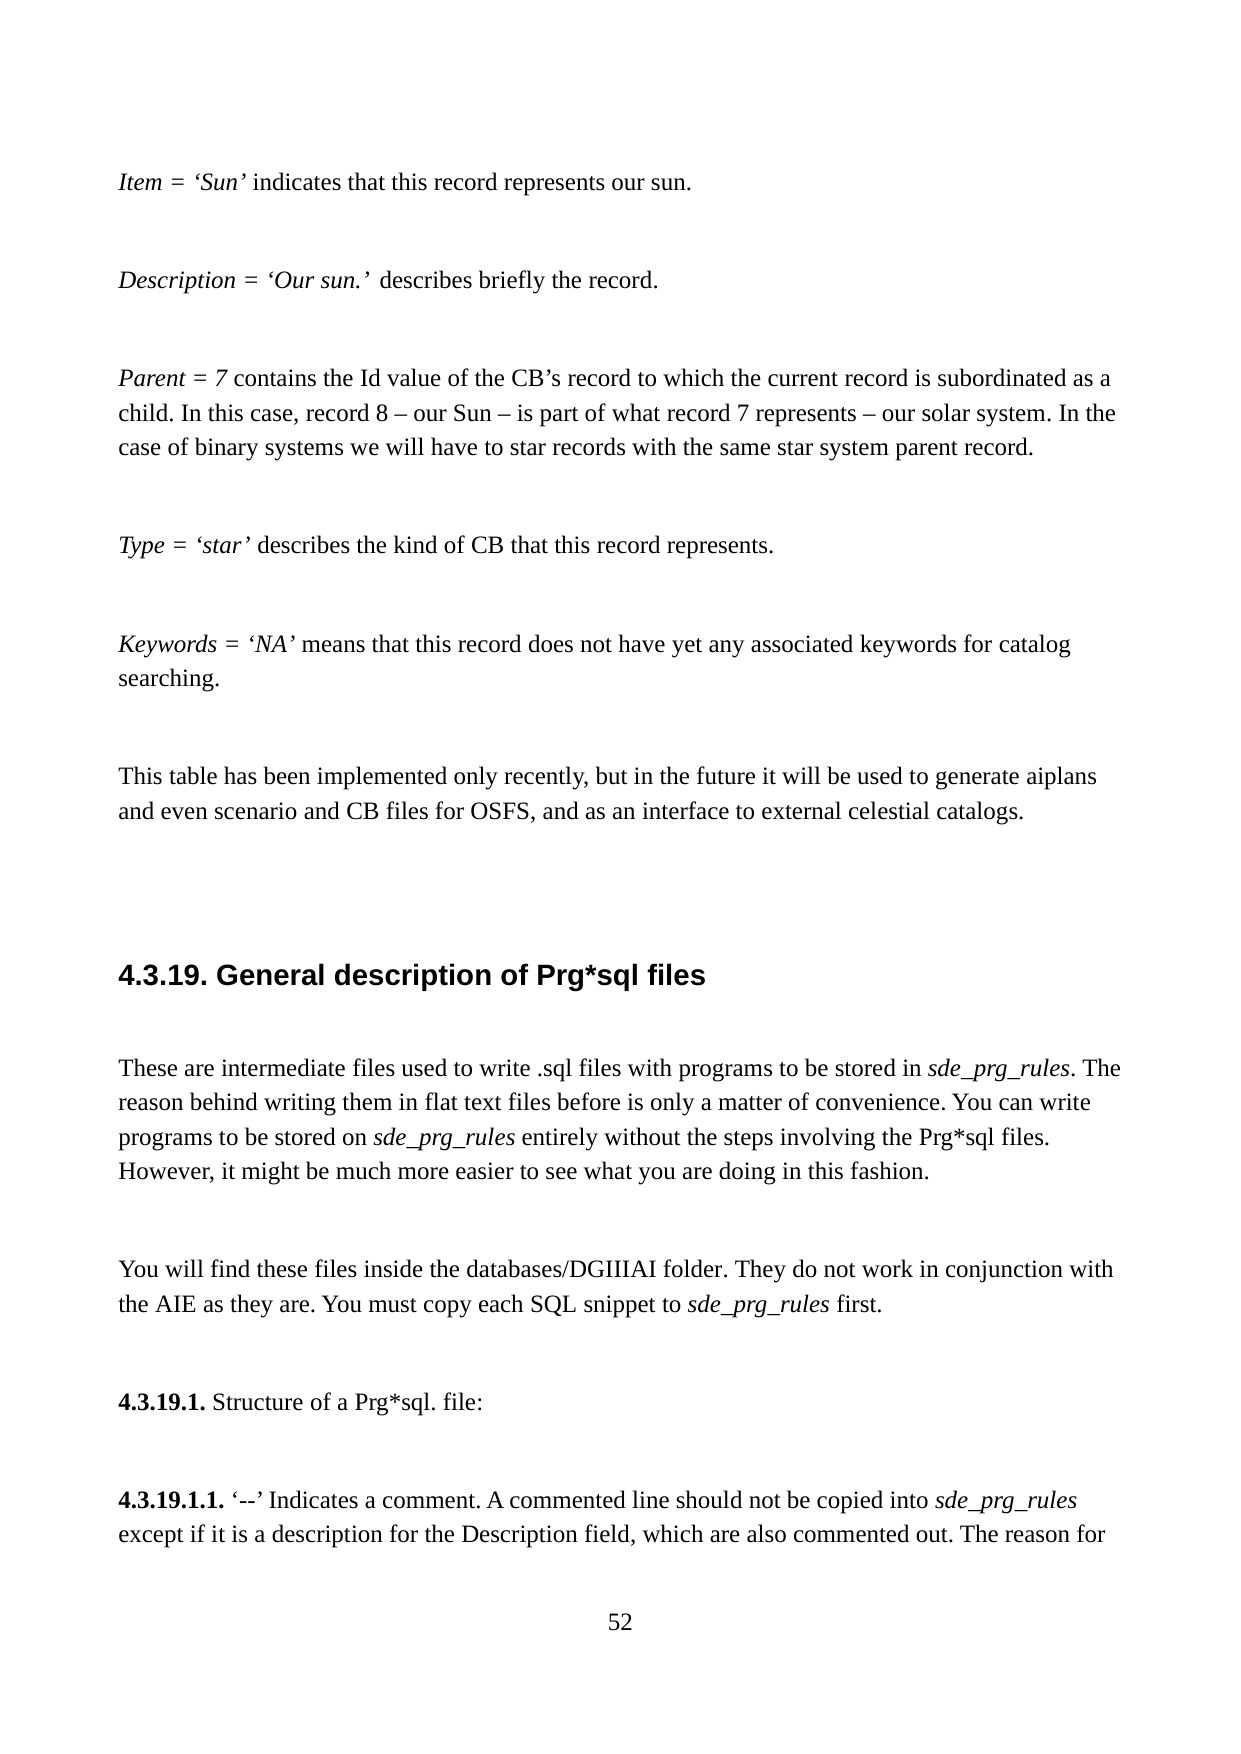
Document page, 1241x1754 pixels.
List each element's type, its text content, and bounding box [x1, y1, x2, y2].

text Type = ‘star’ describes the kind of CB that this record represents. [118, 531, 1122, 559]
text 4.3.19.1.1. ‘--’ Indicates a comment. A commented line should not be copied into sde_prg_rules except if it is a description for the Description field, which are also commented out. The reason for [118, 1485, 1122, 1548]
text This table has been implemented only recently, but in the future it will be used to generate aiplans and even scenario and CB files for OSFS, and as an interface to external celestial catalogs. [118, 761, 1122, 824]
text Parent = 7 contains the Id value of the CB’s record to which the current record is subordinated as a child. In this case, record 8 – our Sun – is part of what record 7 represents – our solar system. In the case of binary systems we will have to star records with the same star system parent record. [118, 363, 1122, 461]
text Item = ‘Sun’ indicates that this record represents our sun. [118, 167, 1122, 196]
text Keywords = ‘NA’ means that this record does not have yet any associated keywords for catalog searching. [118, 629, 1122, 692]
text Description = ‘Our sun.’ describes briefly the record. [118, 265, 1122, 294]
subtitle 4.3.19. General description of Prg*sql files [118, 957, 1122, 991]
text 4.3.19.1. Structure of a Prg*sql. file: [118, 1387, 1122, 1416]
text You will find these files inside the databases/DGIIIAI folder. They do not work in conjunction with the AIE as they are. You must copy each SQL snippet to sde_prg_rules first. [118, 1254, 1122, 1318]
text These are intermediate files used to write .sql files with programs to be stored in sde_prg_rules. The reason behind writing them in flat text files before is only a matter of convenience. You can write programs to be stored on sde_prg_rules entirely without the steps involving the Prg*sql files. However, it might be much more easier to see what you are doing in this fashion. [118, 1053, 1122, 1185]
